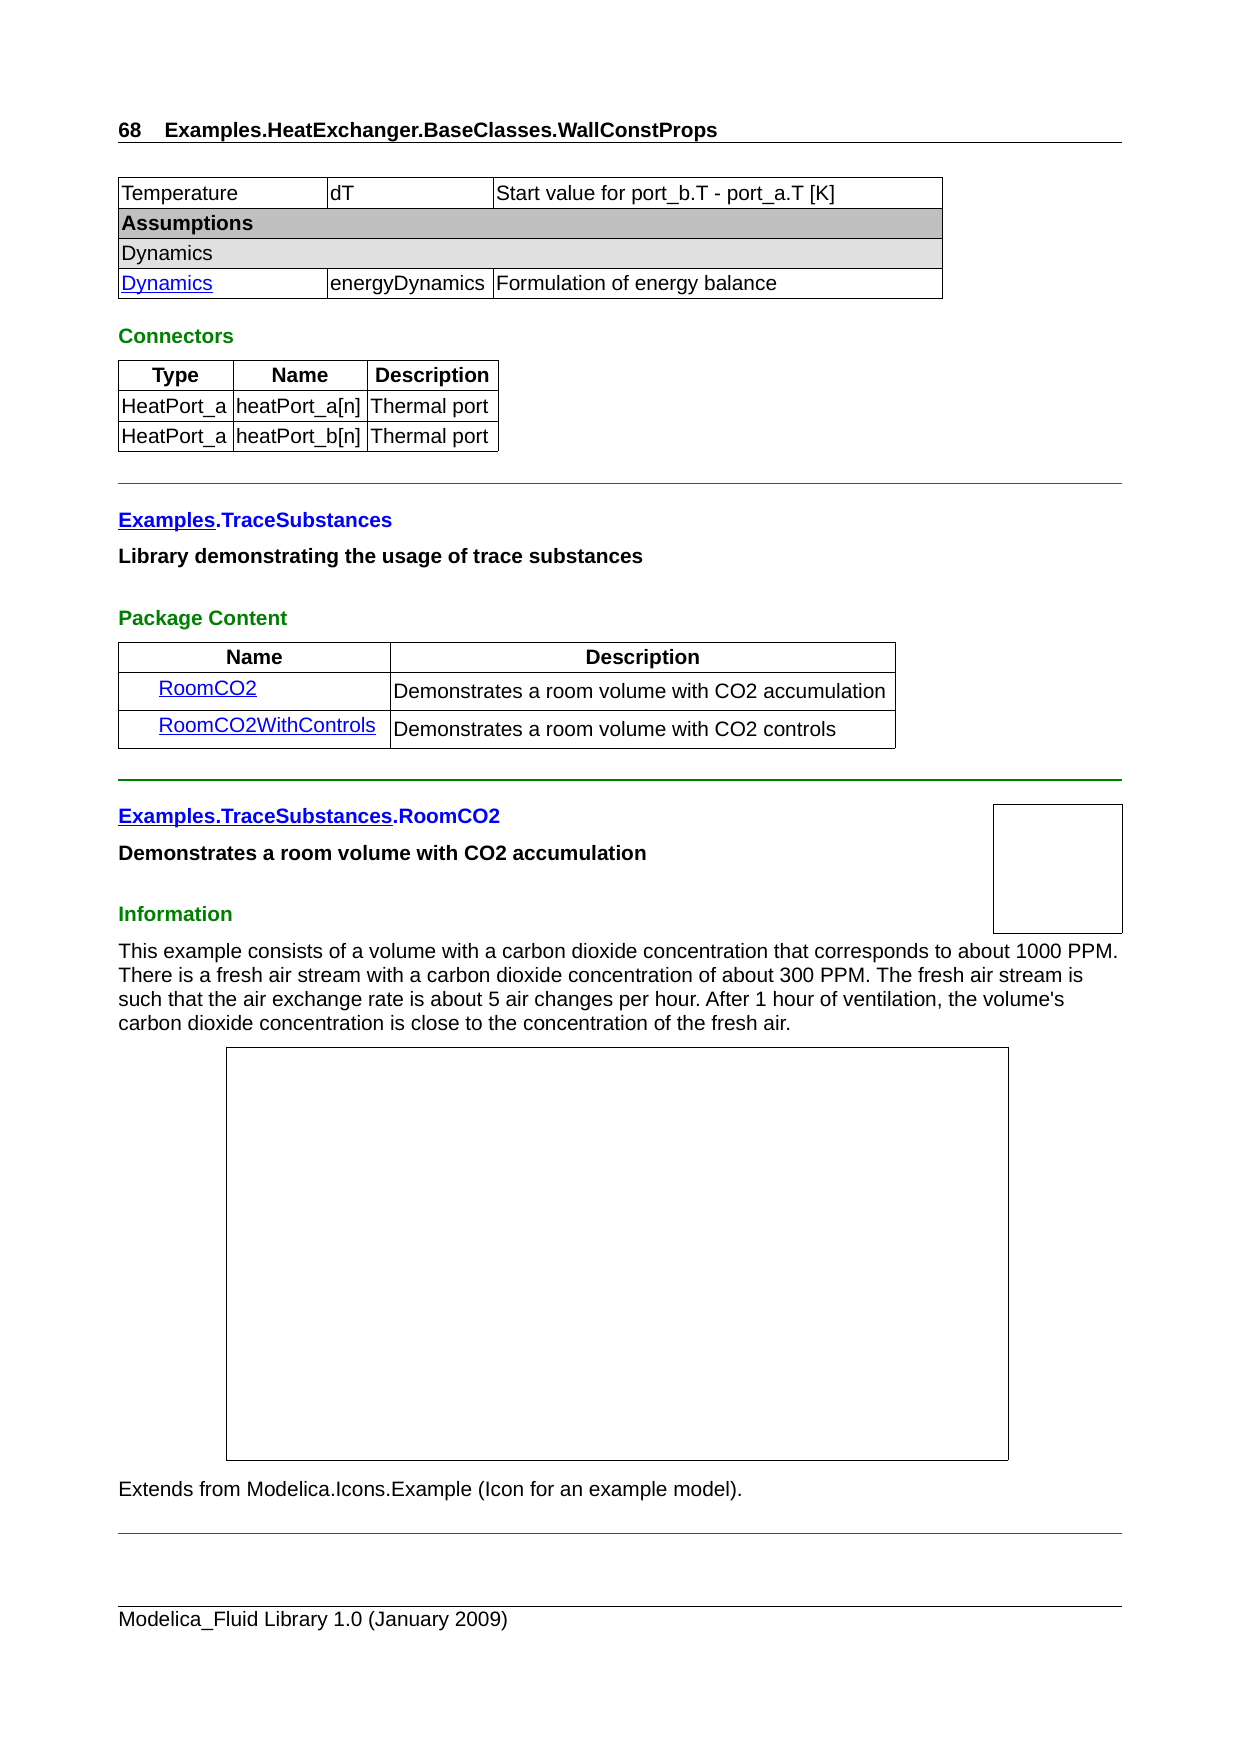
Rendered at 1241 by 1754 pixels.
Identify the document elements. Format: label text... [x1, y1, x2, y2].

text Extends from Modelica.Icons.Example (Icon for an example model). [118, 1477, 1122, 1501]
subtitle Package Content [118, 605, 1122, 629]
table_cell RoomCO2 [119, 673, 390, 710]
table_cell heatPort_b[n] [234, 422, 367, 451]
text [994, 841, 1122, 864]
table_header Type [119, 361, 233, 390]
table_cell Dynamics [119, 269, 327, 298]
table_header Description [391, 643, 895, 672]
table_cell Dynamics [119, 239, 942, 268]
subtitle Examples.TraceSubstances.RoomCO2 [118, 804, 993, 828]
table_cell dT [328, 178, 493, 207]
table_cell Temperature [119, 178, 327, 207]
table_cell Formulation of energy balance [494, 269, 942, 298]
table_cell HeatPort_a [119, 422, 233, 451]
subtitle [994, 805, 1122, 828]
table_cell Thermal port [368, 422, 498, 451]
table_cell Assumptions [119, 209, 942, 238]
table_cell heatPort_a[n] [234, 391, 367, 421]
subtitle Connectors [118, 323, 1122, 347]
table_cell HeatPort_a [119, 391, 233, 421]
table_cell RoomCO2WithControls [119, 711, 390, 747]
table_header Description [368, 361, 498, 390]
subtitle [994, 902, 1122, 926]
table_cell Start value for port_b.T - port_a.T [K] [494, 178, 942, 207]
text Demonstrates a room volume with CO2 accumulation [118, 841, 993, 864]
table_cell Demonstrates a room volume with CO2 controls [391, 711, 895, 747]
table_cell Thermal port [368, 391, 498, 421]
table_header Name [119, 643, 390, 672]
text This example consists of a volume with a carbon dioxide concentration that corresponds to about 1000 PPM. There is a fresh air stream with a carbon dioxide concentration of about 300 PPM. The fresh air stream is such that the air exchange rate is about 5 air changes per hour. After 1 hour of ventilation, the volume's carbon dioxide concentration is close to the concentration of the fresh air. [118, 938, 1122, 1034]
table_cell energyDynamics [328, 269, 493, 298]
subtitle Information [118, 902, 993, 926]
table_cell Demonstrates a room volume with CO2 accumulation [391, 673, 895, 710]
table_header Name [234, 361, 367, 390]
text Library demonstrating the usage of trace substances [118, 544, 1122, 568]
subtitle Examples.TraceSubstances [118, 508, 1122, 532]
